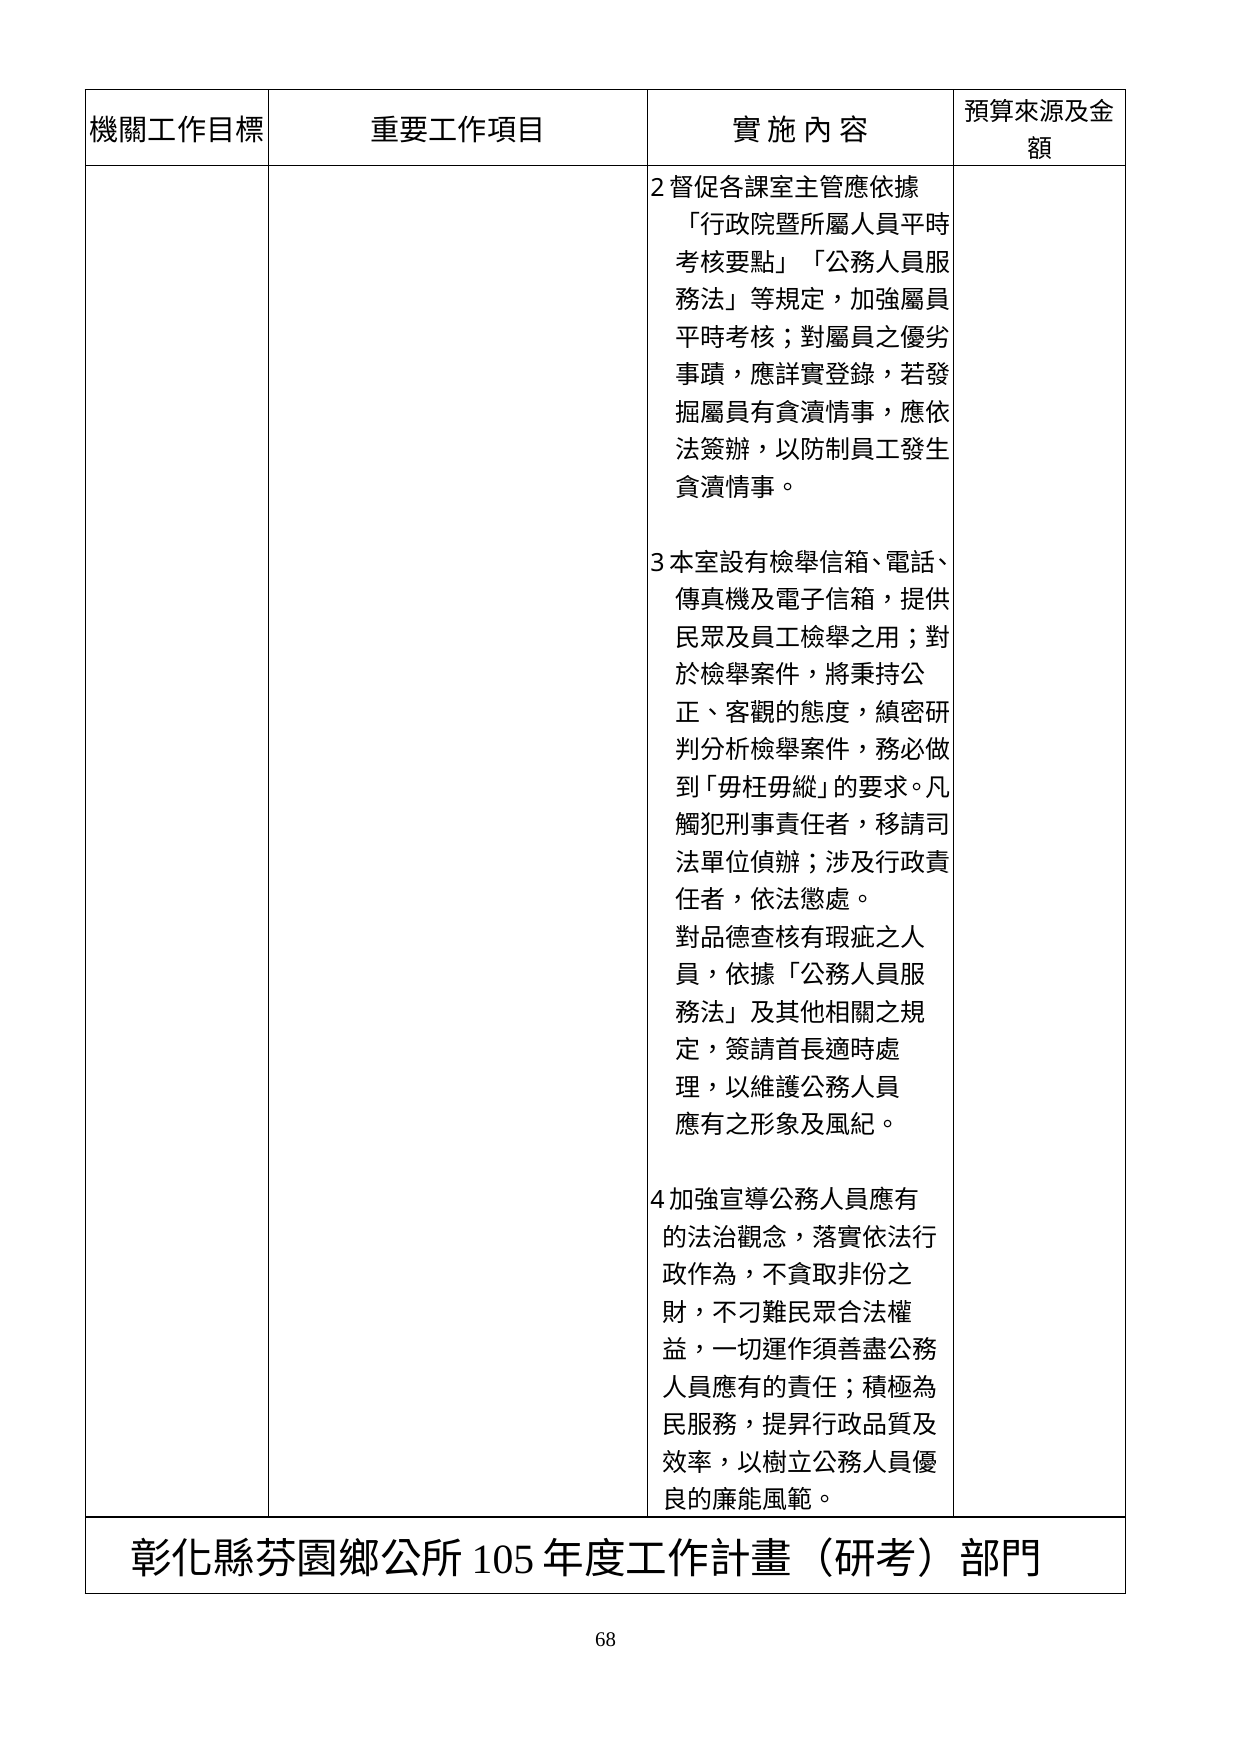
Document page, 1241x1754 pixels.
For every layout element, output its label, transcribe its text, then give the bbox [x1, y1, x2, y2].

table_cell 2督促各課室主管應依據 「行政院暨所屬人員平時考核要點」「公務人員服務法」等規定，加強屬員平時考核；對屬員之優劣事蹟，應詳實登錄，若發掘屬員有貪瀆情事，應依法簽辦，以防制員工發生貪瀆情事。 3本室設有檢舉信箱、電話、傳真機及電子信箱，提供民眾及員工檢舉之用；對於檢舉案件，將秉持公正、客觀的態度，縝密研判分析檢舉案件，務必做到「毋枉毋縱」的要求。凡觸犯刑事責任者，移請司法單位偵辦；涉及行政責任者，依法懲處。 對品德查核有瑕疵之人 員，依據「公務人員服 務法」及其他相關之規 定，簽請首長適時處 理，以維護公務人員 應有之形象及風紀。 4加強宣導公務人員應有 的法治觀念，落實依法行 政作為，不貪取非份之 財，不刁難民眾合法權 益，一切運作須善盡公務 人員應有的責任；積極為 民服務，提昇行政品質及 效率，以樹立公務人員優 良的廉能風範。 [648, 166, 953, 1516]
table_cell 實 施 內 容 [648, 90, 953, 165]
table_cell [86, 166, 268, 1516]
table_cell [954, 166, 1125, 1516]
table_cell 彰化縣芬園鄉公所105年度工作計畫（研考）部門 [86, 1518, 1125, 1592]
table_cell 重要工作項目 [269, 90, 647, 165]
table_cell [269, 166, 647, 1516]
table_cell 機關工作目標 [86, 90, 268, 165]
table_cell 預算來源及金額 [954, 90, 1125, 165]
